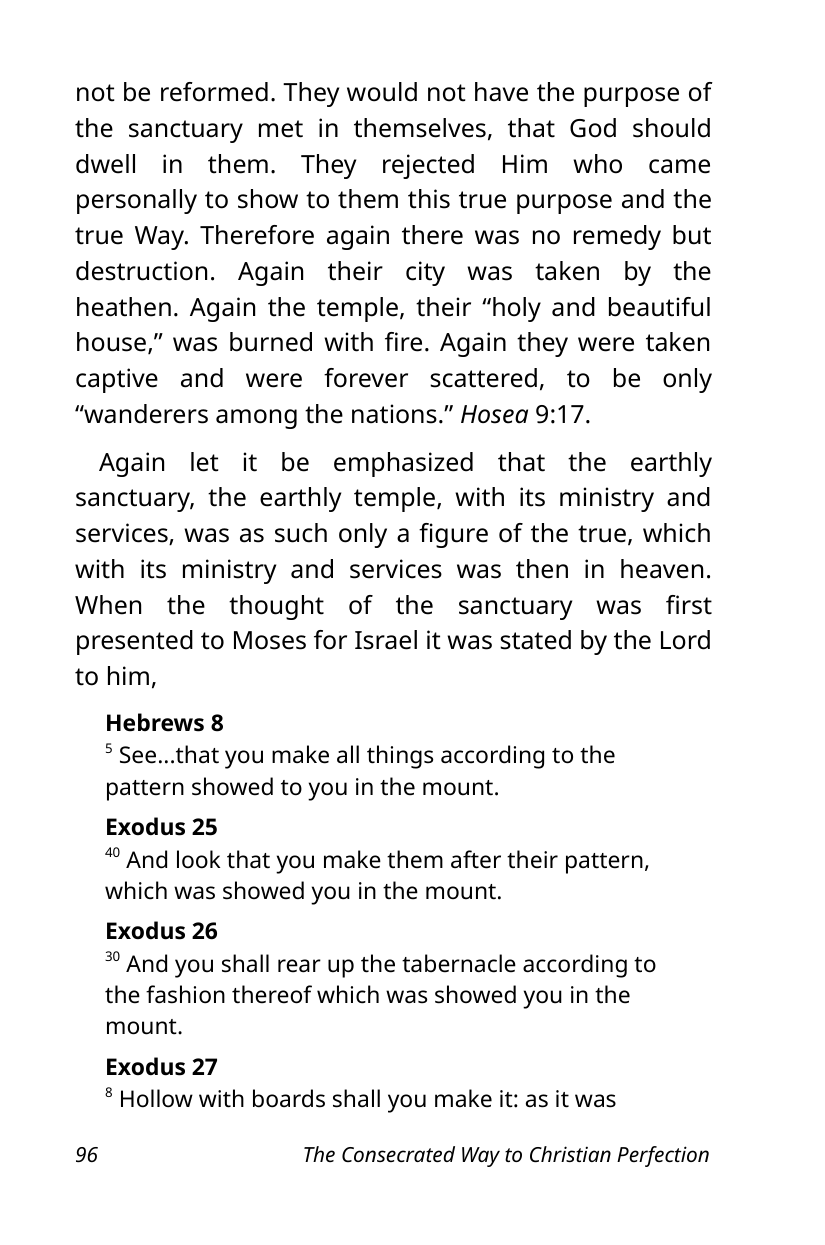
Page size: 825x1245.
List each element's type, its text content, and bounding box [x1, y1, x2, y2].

text 8 Hollow with boards shall you make it: as it was [105, 1083, 682, 1114]
text not be reformed. They would not have the purpose of the sanctuary met in themselves, that God should dwell in them. They rejected Him who came personally to show to them this true purpose and the true Way. Therefore again there was no remedy but destruction. Again their city was taken by the heathen. Again the temple, their “holy and beautiful house,” was burned with fire. Again they were taken captive and were forever scattered, to be only “wanderers among the nations.” Hosea 9:17. [75, 75, 712, 431]
text Exodus 25 [105, 811, 712, 842]
text 5 See...that you make all things according to the pattern showed to you in the mount. [105, 739, 682, 802]
text Hebrews 8 [105, 707, 712, 738]
text 30 And you shall rear up the tabernacle according to the fashion thereof which was showed you in the mount. [105, 948, 682, 1042]
text 40 And look that you make them after their pattern, which was showed you in the mount. [105, 843, 682, 906]
text Exodus 27 [105, 1051, 712, 1082]
text Again let it be emphasized that the earthly sanctuary, the earthly temple, with its ministry and services, was as such only a figure of the true, which with its ministry and services was then in heaven. When the thought of the sanctuary was first presented to Moses for Israel it was stated by the Lord to him, [75, 444, 712, 693]
text Exodus 26 [105, 915, 712, 946]
